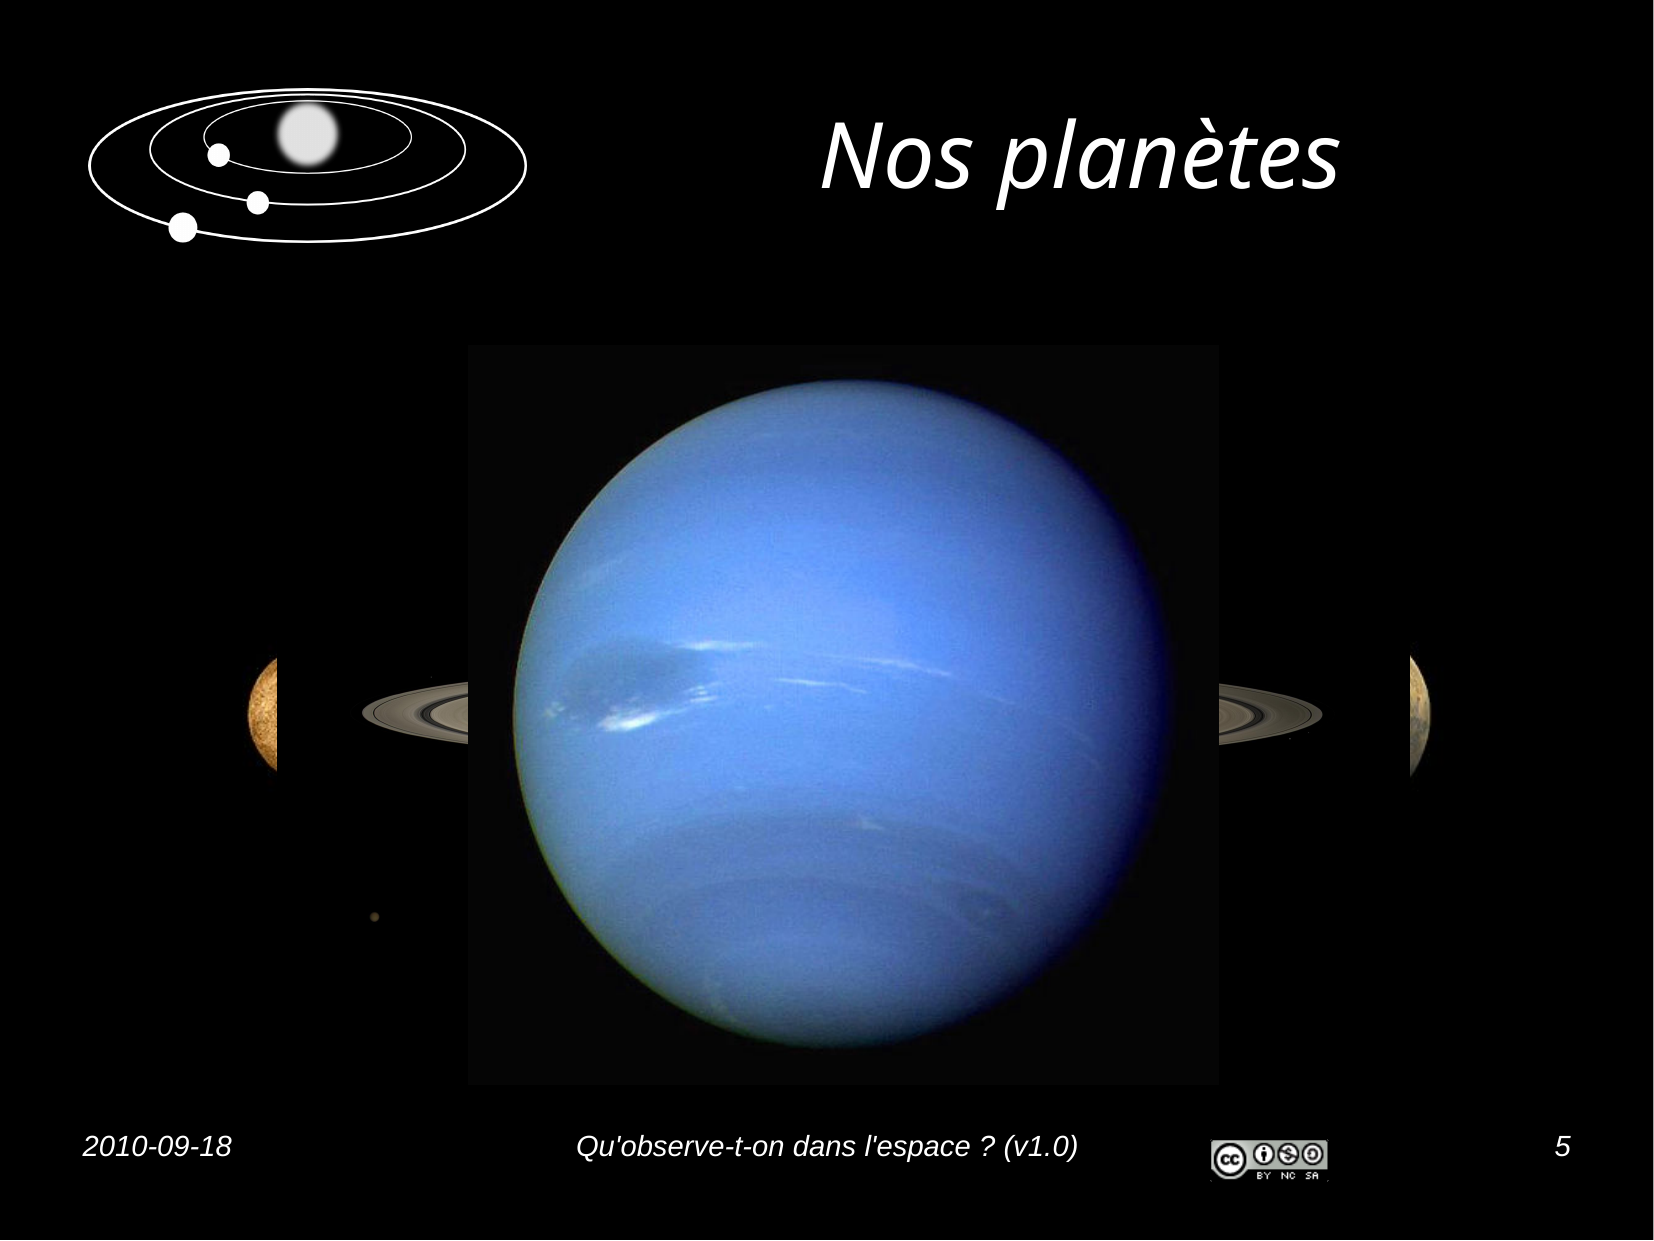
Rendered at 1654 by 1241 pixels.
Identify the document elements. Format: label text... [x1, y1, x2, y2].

picture [1210, 1139, 1329, 1182]
title Nos planètes [590, 56, 1571, 250]
picture [218, 345, 1469, 1085]
picture [88, 88, 527, 243]
